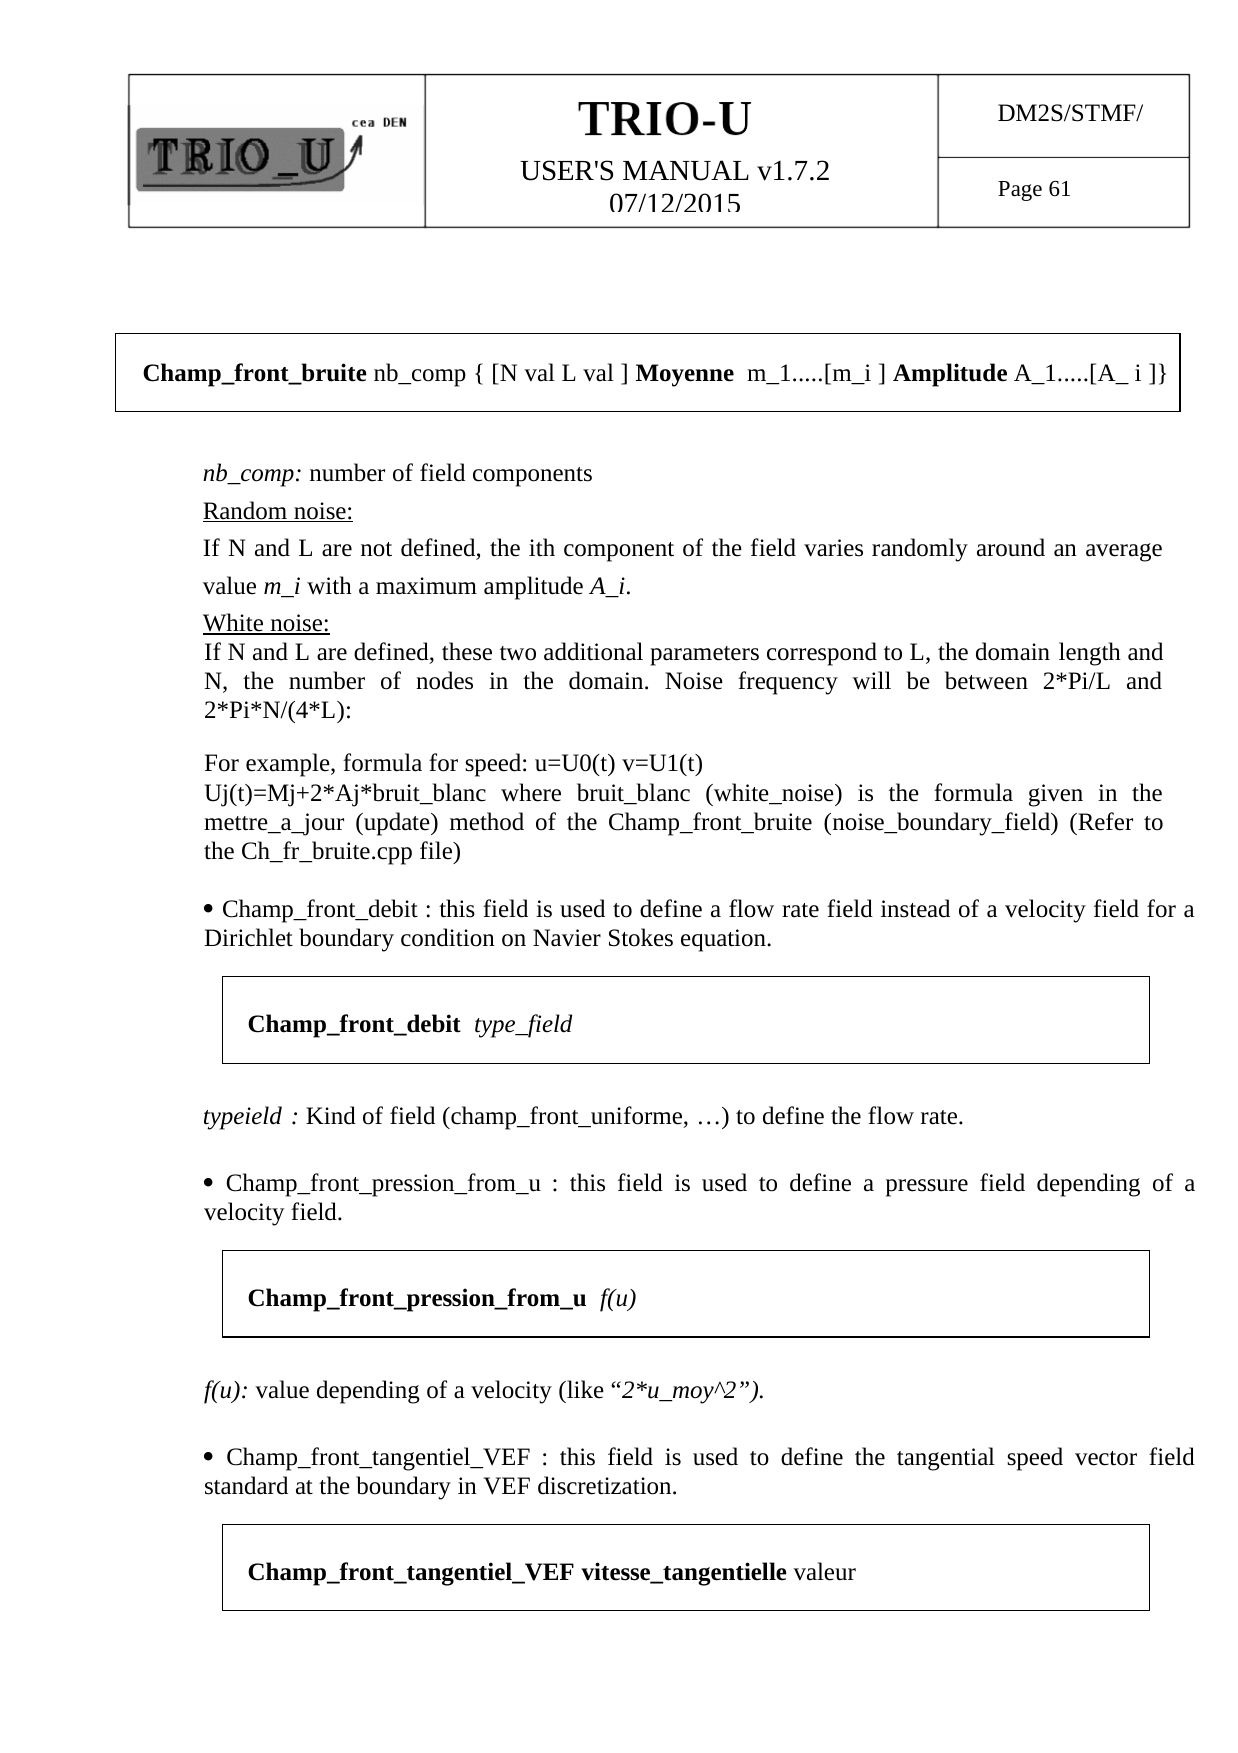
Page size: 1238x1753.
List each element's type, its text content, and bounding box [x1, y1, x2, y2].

text  Champ_front_tangentiel_VEF : this field is used to define the tangential speed vector field standard at the boundary in VEF discretization. [204, 1442, 1196, 1500]
text If N and L are not defined, the ith component of the field varies randomly around an average value m_i with a maximum amplitude A_i. [203, 524, 1165, 599]
text  Champ_front_pression_from_u : this field is used to define a pressure field depending of a velocity field. [204, 1168, 1196, 1226]
text  Champ_front_debit : this field is used to define a flow rate field instead of a velocity field for a Dirichlet boundary condition on Navier Stokes equation. [204, 894, 1196, 952]
table_header Champ_front_pression_from_u f(u) [223, 1251, 1149, 1336]
table_header Champ_front_bruite nb_comp { [N val L val ] Moyenne m_1.....[m_i ] Amplitude A_1.....[A_ i ]} [116, 334, 1179, 411]
text Uj(t)=Mj+2*Aj*bruit_blanc where bruit_blanc (white_noise) is the formula given in the mettre_a_jour (update) method of the Champ_front_bruite (noise_boundary_field) (Refer to the Ch_fr_bruite.cpp file) [204, 777, 1164, 864]
text Random noise: [203, 487, 1165, 524]
text If N and L are defined, these two additional parameters correspond to L, the domain length and N, the number of nodes in the domain. Noise frequency will be between 2*Pi/L and 2*Pi*N/(4*L): [204, 637, 1164, 724]
text f(u): value depending of a velocity (like “2*u_moy^2”). [204, 1367, 1165, 1404]
text For example, formula for speed: u=U0(t) v=U1(t) [204, 748, 1164, 777]
text typeield : Kind of field (champ_front_uniforme, …) to define the flow rate. [203, 1093, 1165, 1130]
text White noise: [203, 599, 1165, 637]
table_header Champ_front_tangentiel_VEF vitesse_tangentielle valeur [223, 1525, 1149, 1610]
text nb_comp: number of field components [203, 449, 1165, 487]
table_header Champ_front_debit type_field [223, 977, 1149, 1062]
